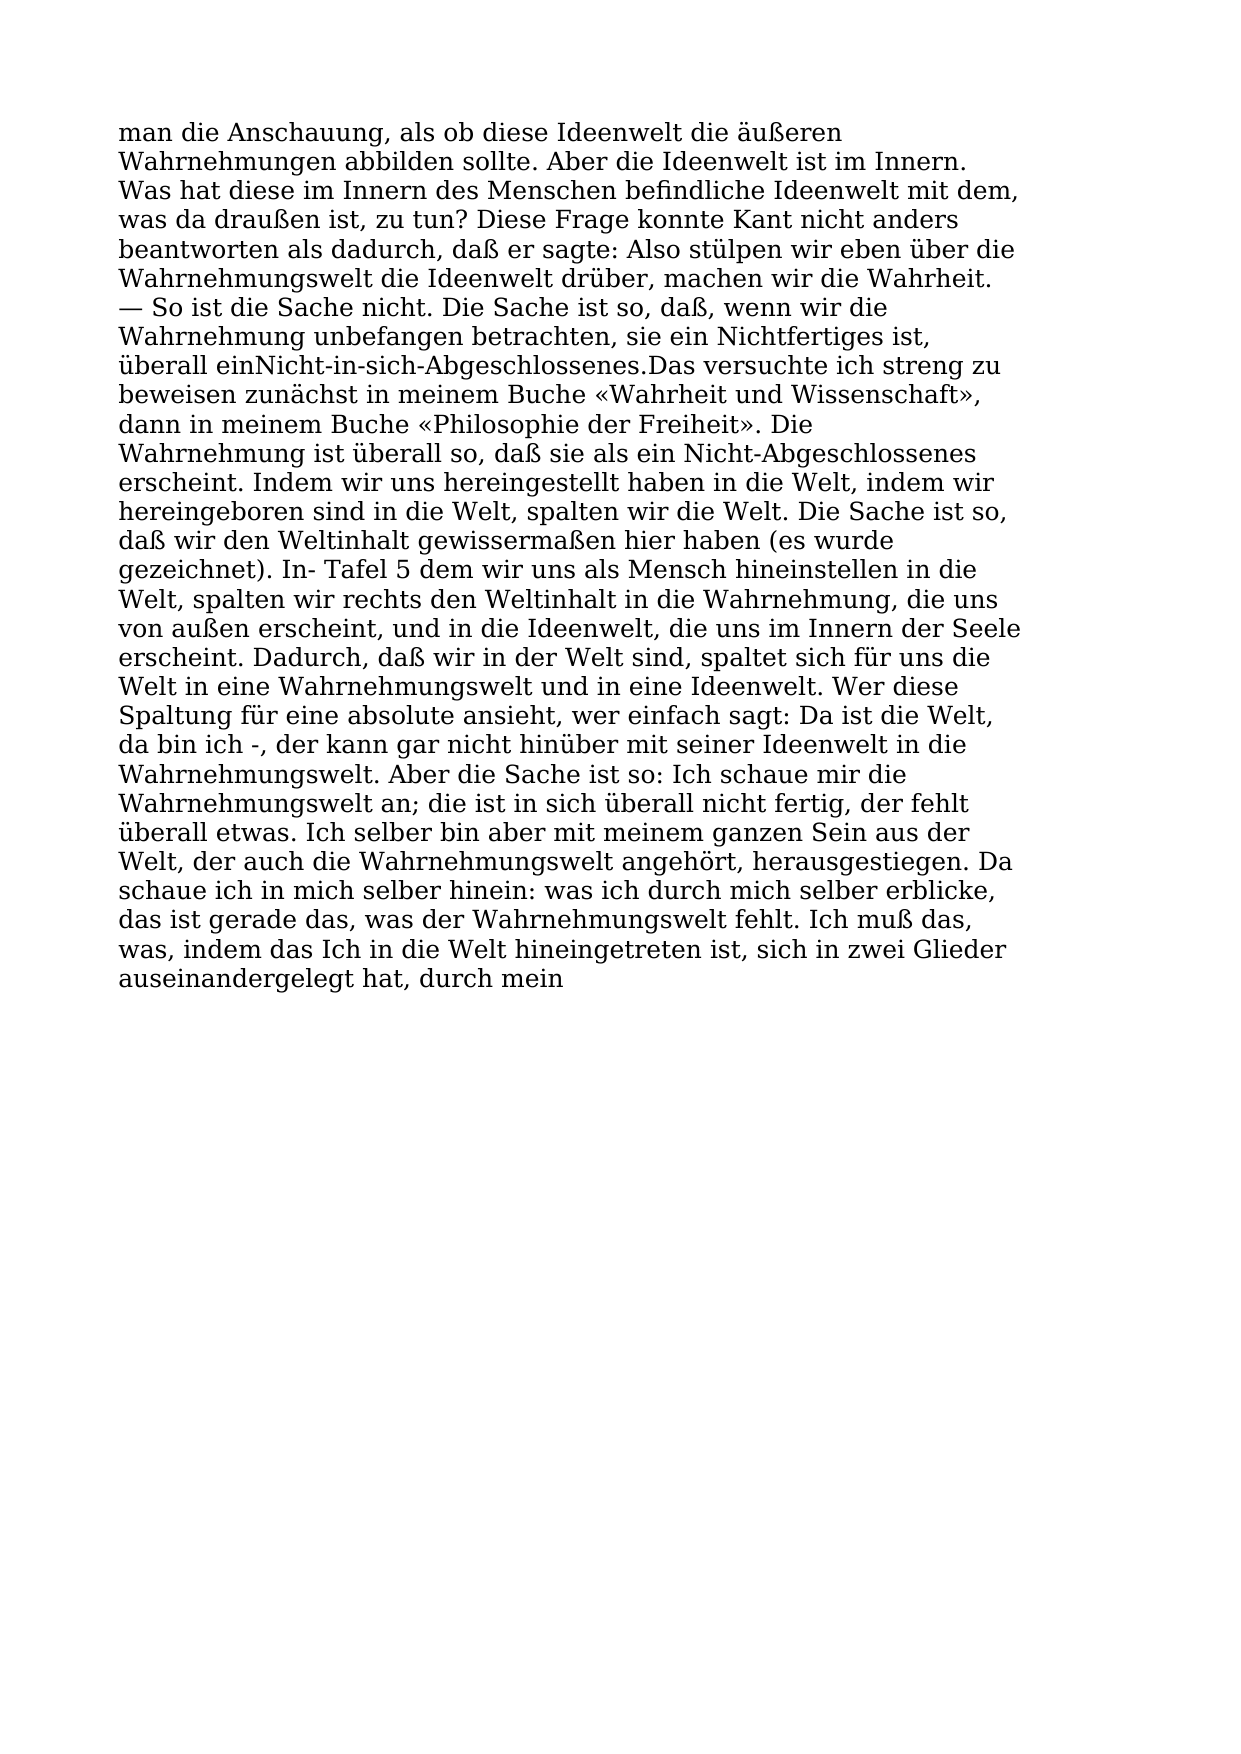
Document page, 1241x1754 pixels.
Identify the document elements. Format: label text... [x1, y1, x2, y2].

text Welt in eine Wahrnehmungswelt und in eine Ideenwelt. Wer diese [118, 672, 1122, 701]
text überall einNicht-in-sich-Abgeschlossenes.Das versuchte ich streng zu [118, 351, 1122, 381]
text beantworten als dadurch, daß er sagte: Also stülpen wir eben über die [118, 235, 1122, 264]
text Wahrnehmung unbefangen betrachten, sie ein Nichtfertiges ist, [118, 322, 1122, 351]
text was, indem das Ich in die Welt hineingetreten ist, sich in zwei Glieder [118, 935, 1122, 964]
text Wahrnehmungswelt an; die ist in sich überall nicht fertig, der fehlt [118, 789, 1122, 818]
text was da draußen ist, zu tun? Diese Frage konnte Kant nicht anders [118, 206, 1122, 235]
text Welt, der auch die Wahrnehmungswelt angehört, herausgestiegen. Da [118, 847, 1122, 876]
text überall etwas. Ich selber bin aber mit meinem ganzen Sein aus der [118, 818, 1122, 847]
text beweisen zunächst in meinem Buche «Wahrheit und Wissenschaft», [118, 381, 1122, 410]
text man die Anschauung, als ob diese Ideenwelt die äußeren [118, 118, 1122, 147]
text erscheint. Indem wir uns hereingestellt haben in die Welt, indem wir [118, 468, 1122, 497]
text Wahrnehmung ist überall so, daß sie als ein Nicht-Abgeschlossenes [118, 439, 1122, 468]
text Was hat diese im Innern des Menschen befindliche Ideenwelt mit dem, [118, 176, 1122, 206]
text Wahrnehmungswelt. Aber die Sache ist so: Ich schaue mir die [118, 760, 1122, 789]
text das ist gerade das, was der Wahrnehmungswelt fehlt. Ich muß das, [118, 906, 1122, 935]
text da bin ich -, der kann gar nicht hinüber mit seiner Ideenwelt in die [118, 731, 1122, 760]
text auseinandergelegt hat, durch mein [118, 964, 1122, 993]
text hereingeboren sind in die Welt, spalten wir die Welt. Die Sache ist so, [118, 497, 1122, 526]
text daß wir den Weltinhalt gewissermaßen hier haben (es wurde [118, 526, 1122, 556]
text dann in meinem Buche «Philosophie der Freiheit». Die [118, 410, 1122, 439]
text gezeichnet). In- Tafel 5 dem wir uns als Mensch hineinstellen in die [118, 556, 1122, 585]
text Spaltung für eine absolute ansieht, wer einfach sagt: Da ist die Welt, [118, 701, 1122, 731]
text erscheint. Dadurch, daß wir in der Welt sind, spaltet sich für uns die [118, 643, 1122, 672]
text Wahrnehmungswelt die Ideenwelt drüber, machen wir die Wahrheit. [118, 264, 1122, 293]
text von außen erscheint, und in die Ideenwelt, die uns im Innern der Seele [118, 614, 1122, 643]
text schaue ich in mich selber hinein: was ich durch mich selber erblicke, [118, 876, 1122, 906]
text Welt, spalten wir rechts den Weltinhalt in die Wahrnehmung, die uns [118, 585, 1122, 614]
text — So ist die Sache nicht. Die Sache ist so, daß, wenn wir die [118, 293, 1122, 322]
text Wahrnehmungen abbilden sollte. Aber die Ideenwelt ist im Innern. [118, 147, 1122, 176]
